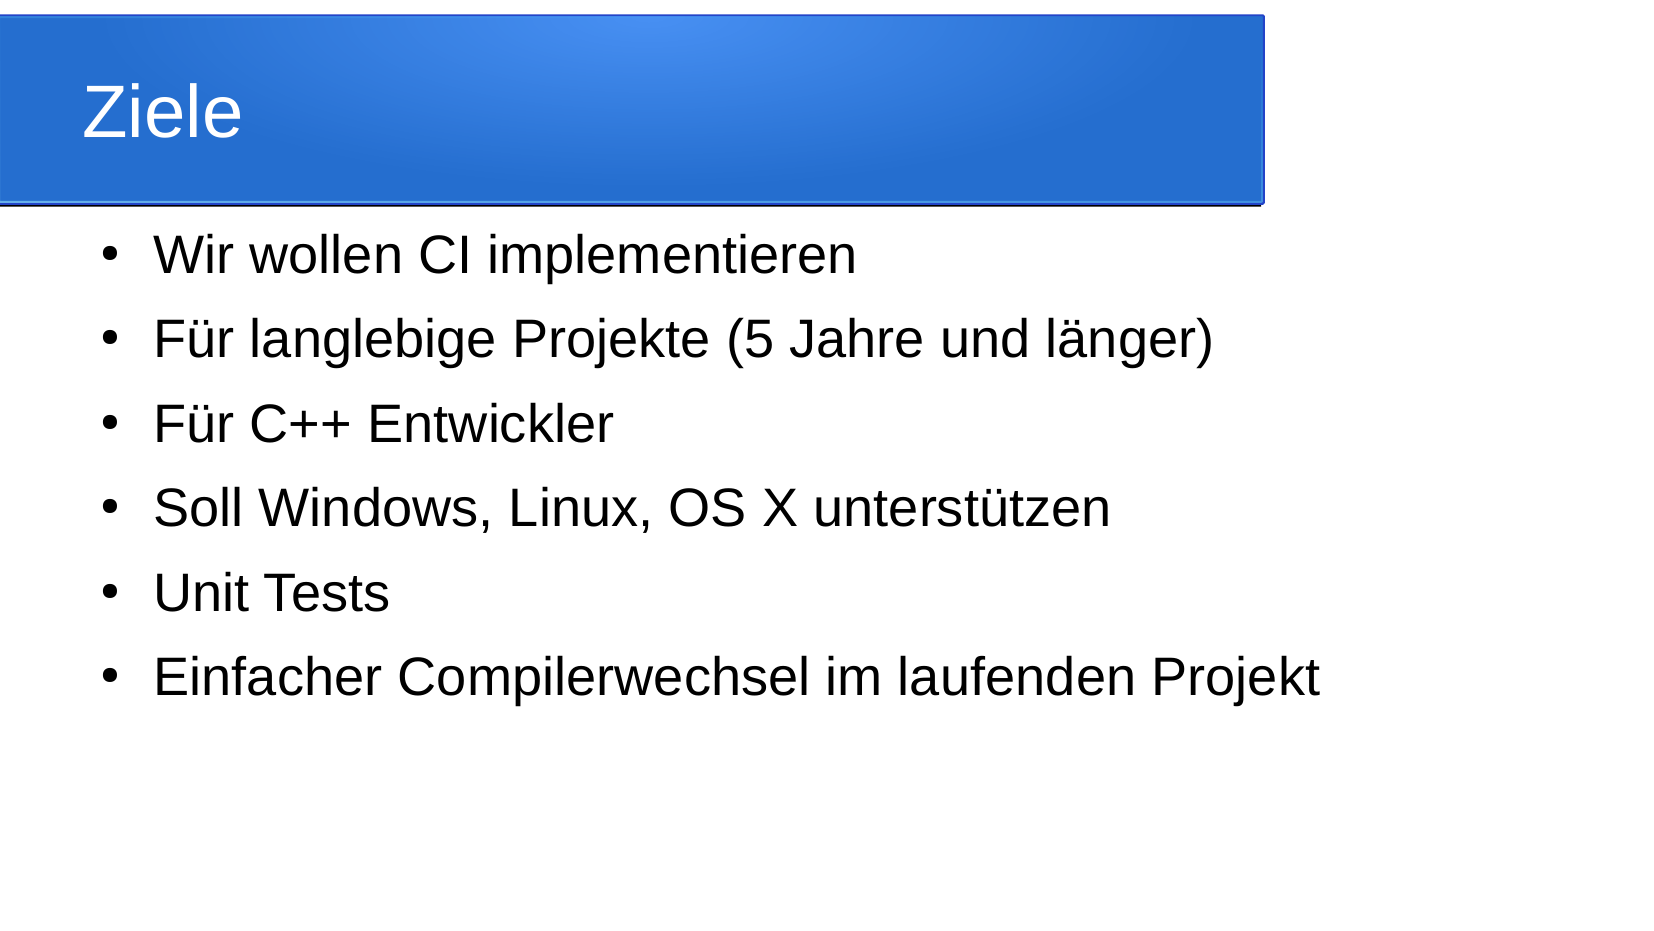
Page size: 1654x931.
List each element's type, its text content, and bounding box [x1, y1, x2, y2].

title Ziele [82, 35, 1235, 189]
list Wir wollen CI implementieren Für langlebige Projekte (5 Jahre und länger) Für C++ Entwickler Soll Windows, Linux, OS X unterstützen Unit Tests Einfacher Compilerwechsel im laufenden Projekt [82, 224, 1571, 764]
